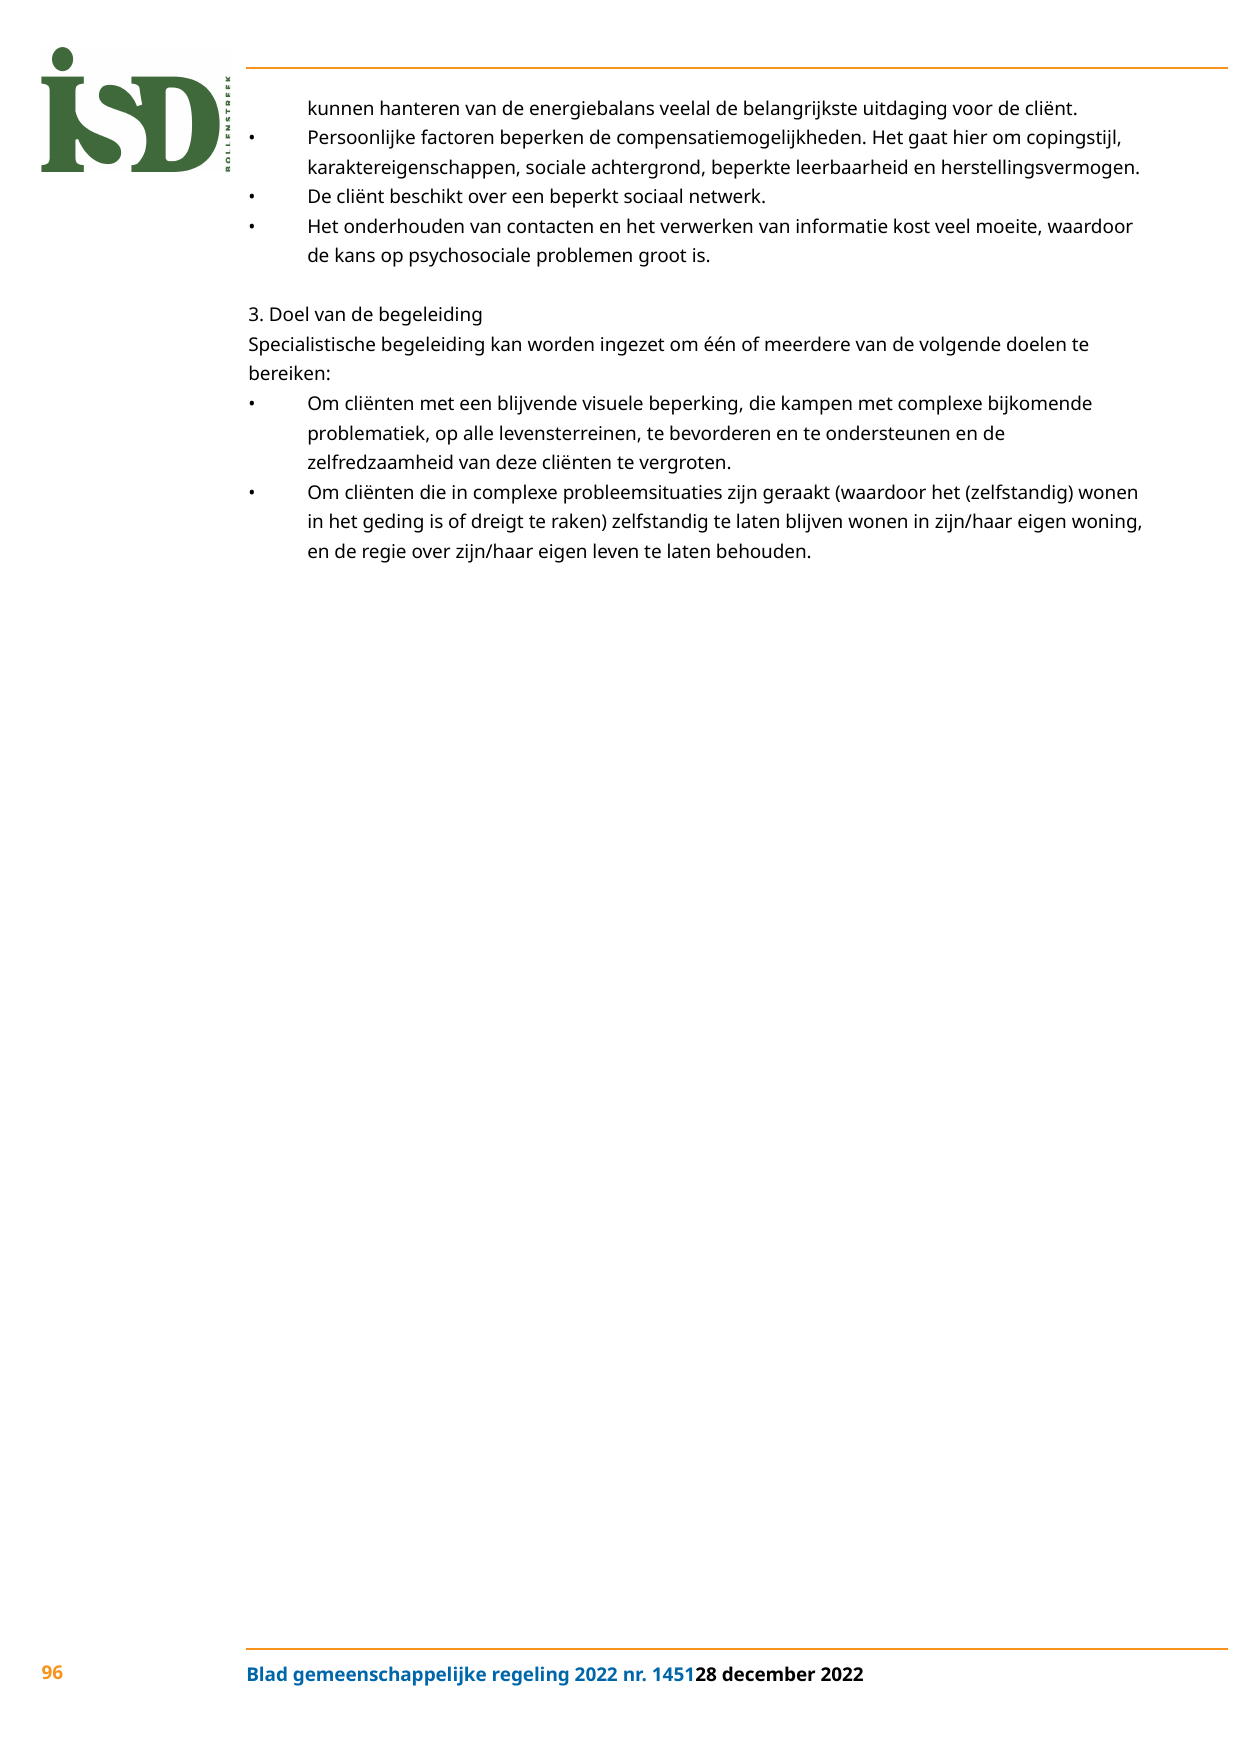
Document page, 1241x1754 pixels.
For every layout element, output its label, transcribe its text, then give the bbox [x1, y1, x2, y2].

table_header kunnen hanteren van de energiebalans veelal de belangrijkste uitdaging voor de cliënt. Persoonlijke factoren beperken de compensatiemogelijkheden. Het gaat hier om copingstijl, karaktereigenschappen, sociale achtergrond, beperkte leerbaarheid en herstellingsvermogen. De cliënt beschikt over een beperkt sociaal netwerk. Het onderhouden van contacten en het verwerken van informatie kost veel moeite, waardoor de kans op psychosociale problemen groot is. [248, 95, 1152, 268]
text 3. Doel van de begeleiding [248, 301, 1152, 327]
table_header Specialistische begeleiding kan worden ingezet om één of meerdere van de volgende doelen te bereiken: Om cliënten met een blijvende visuele beperking, die kampen met complexe bijkomende problematiek, op alle levensterreinen, te bevorderen en te ondersteunen en de zelfredzaamheid van deze cliënten te vergroten. Om cliënten die in complexe probleemsituaties zijn geraakt (waardoor het (zelfstandig) wonen in het geding is of dreigt te raken) zelfstandig te laten blijven wonen in zijn/haar eigen woning, en de regie over zijn/haar eigen leven te laten behouden. [248, 331, 1152, 564]
picture [41, 47, 231, 172]
